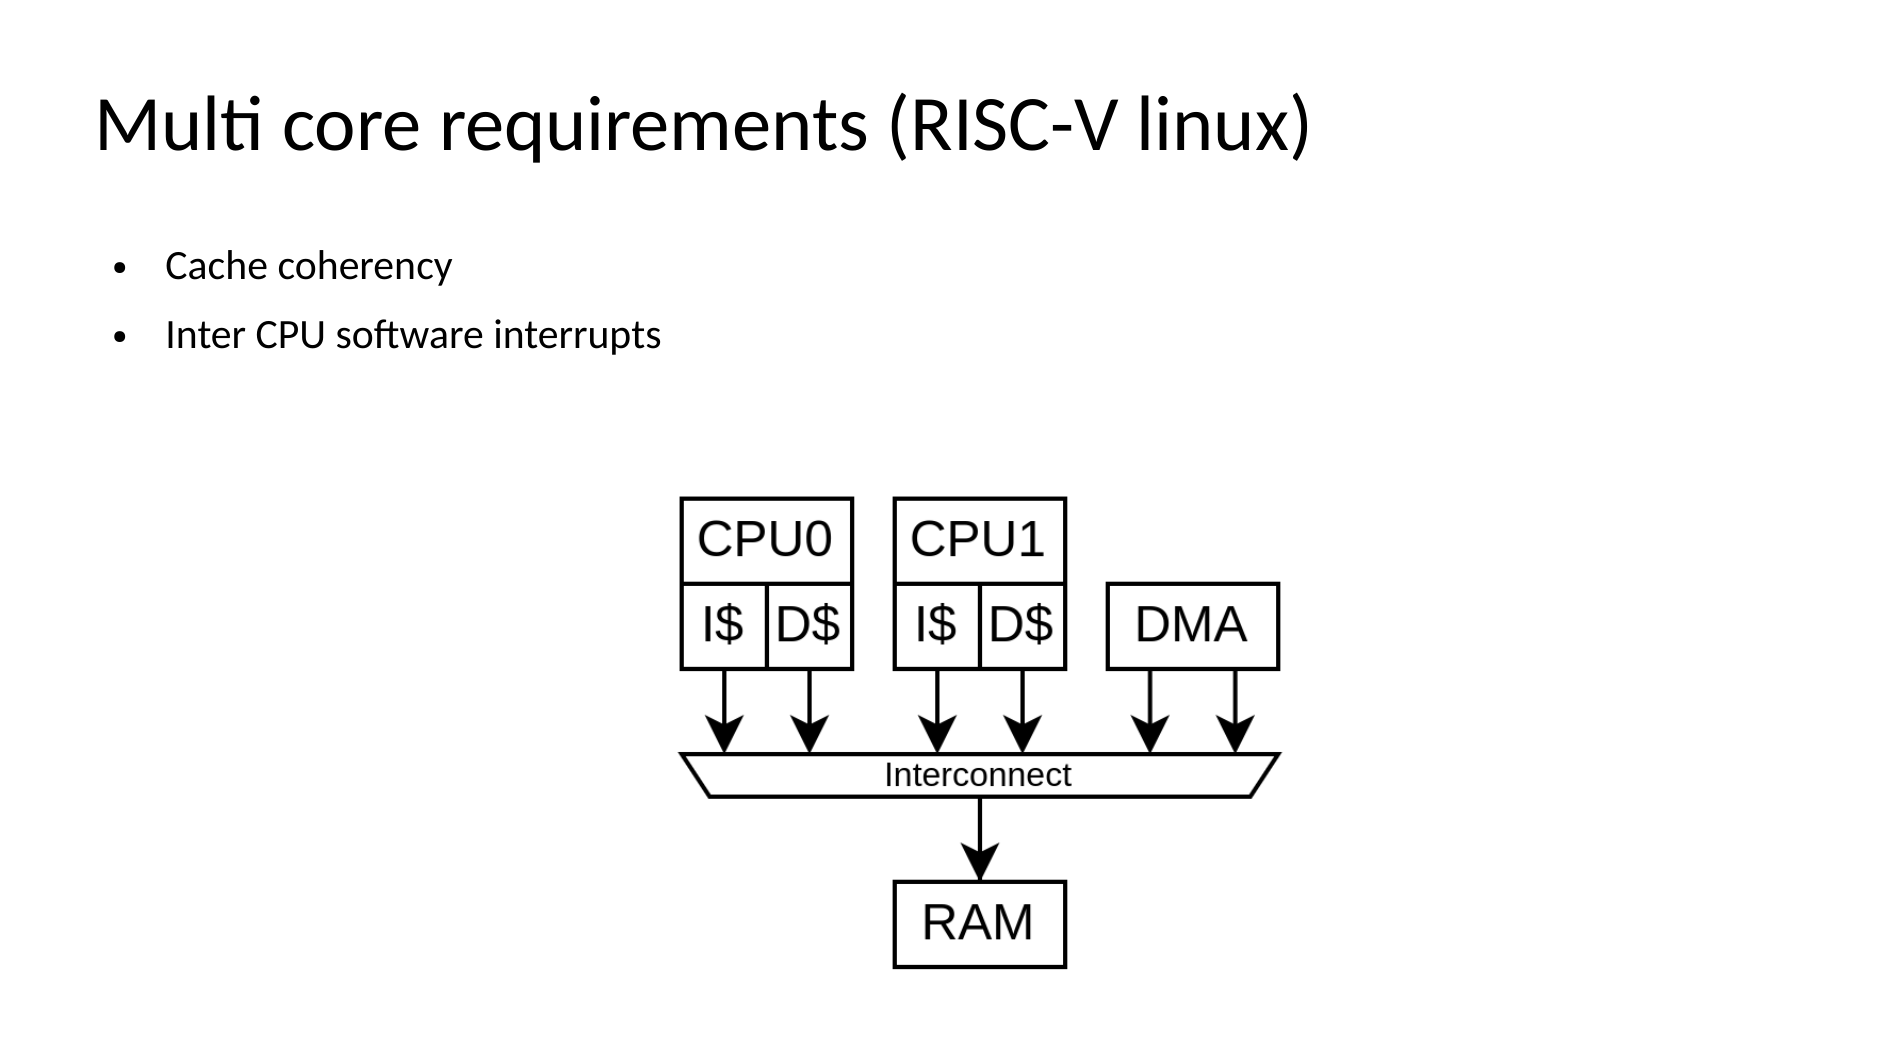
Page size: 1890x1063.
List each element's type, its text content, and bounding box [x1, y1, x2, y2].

list Cache coherency Inter CPU software interrupts [94, 248, 1890, 957]
picture [637, 454, 1323, 1016]
title Multi core requirements (RISC-V linux) [94, 42, 1796, 220]
